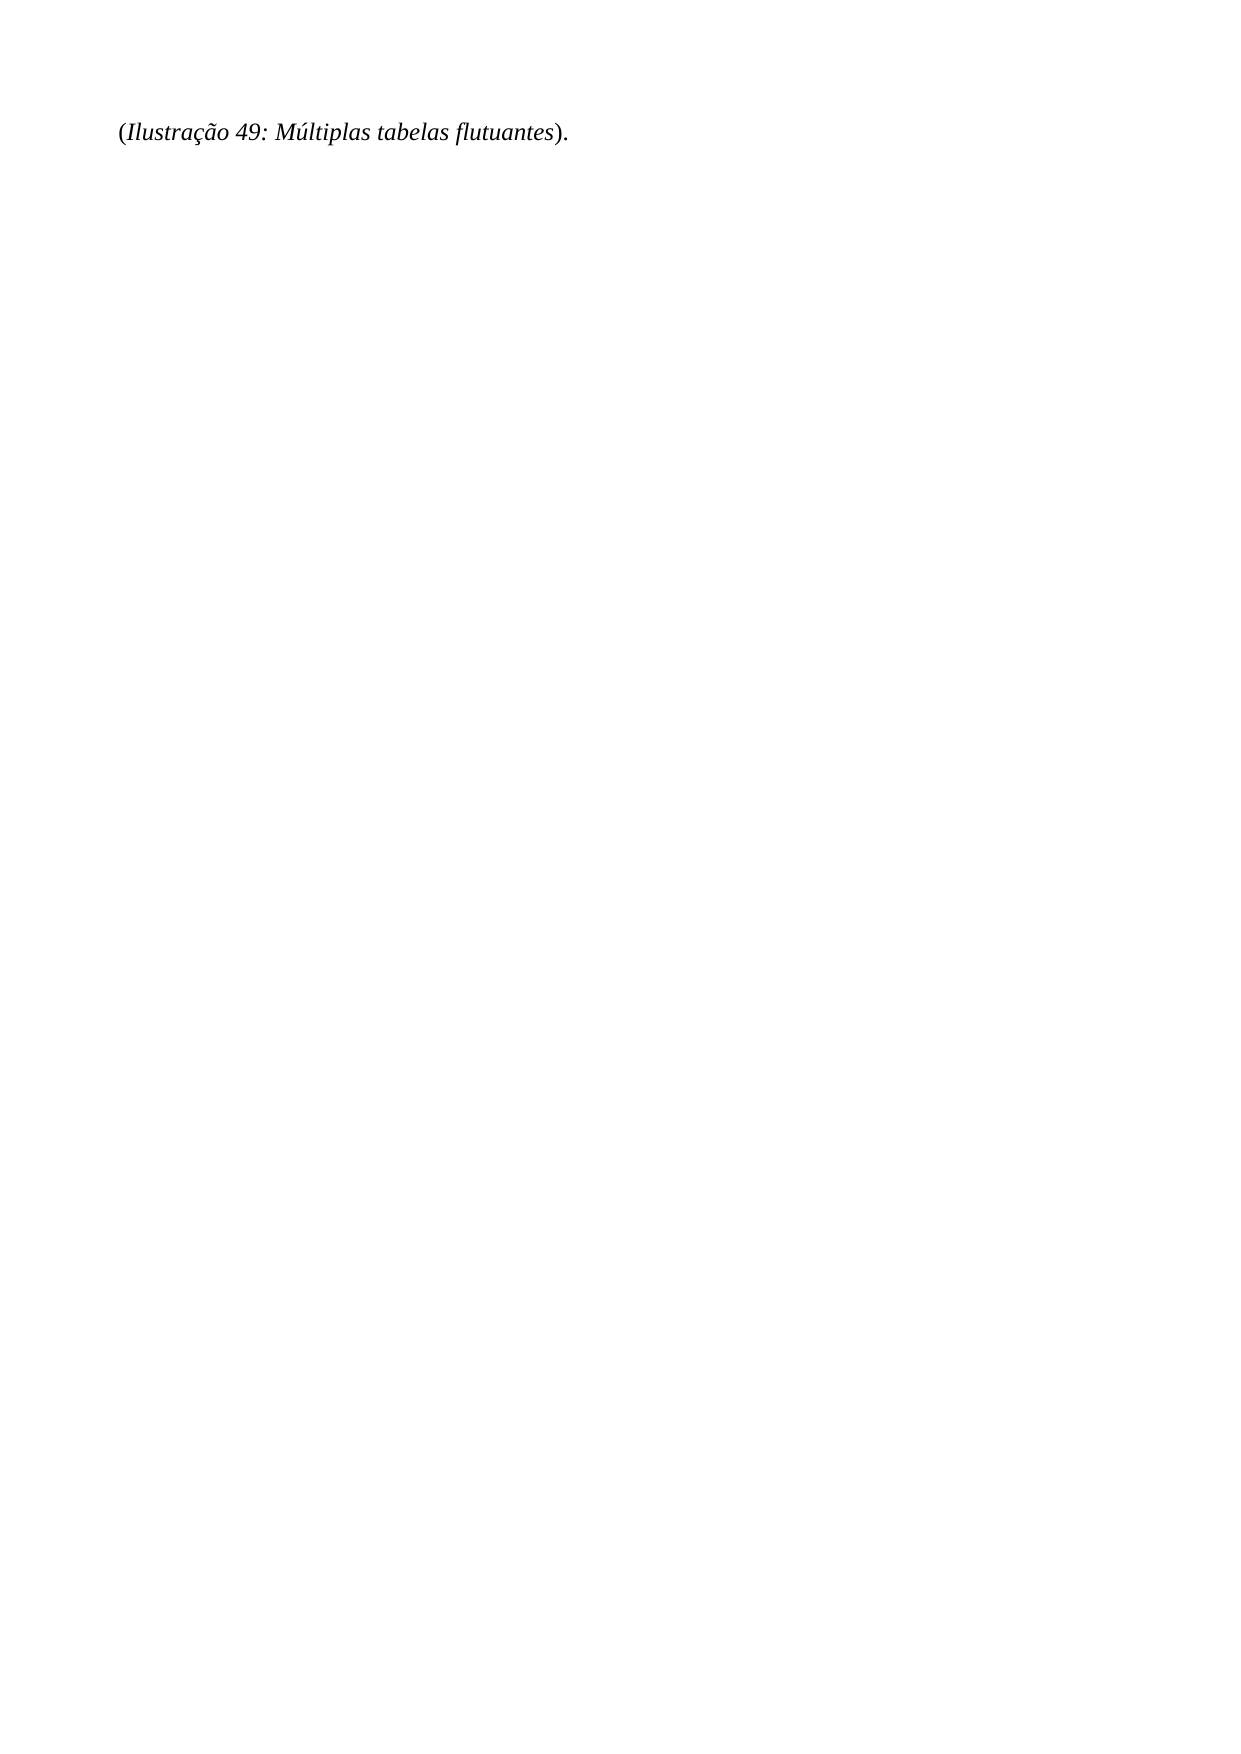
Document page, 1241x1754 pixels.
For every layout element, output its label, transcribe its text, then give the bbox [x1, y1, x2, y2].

text (Ilustração 49: Múltiplas tabelas flutuantes). [118, 118, 1122, 146]
